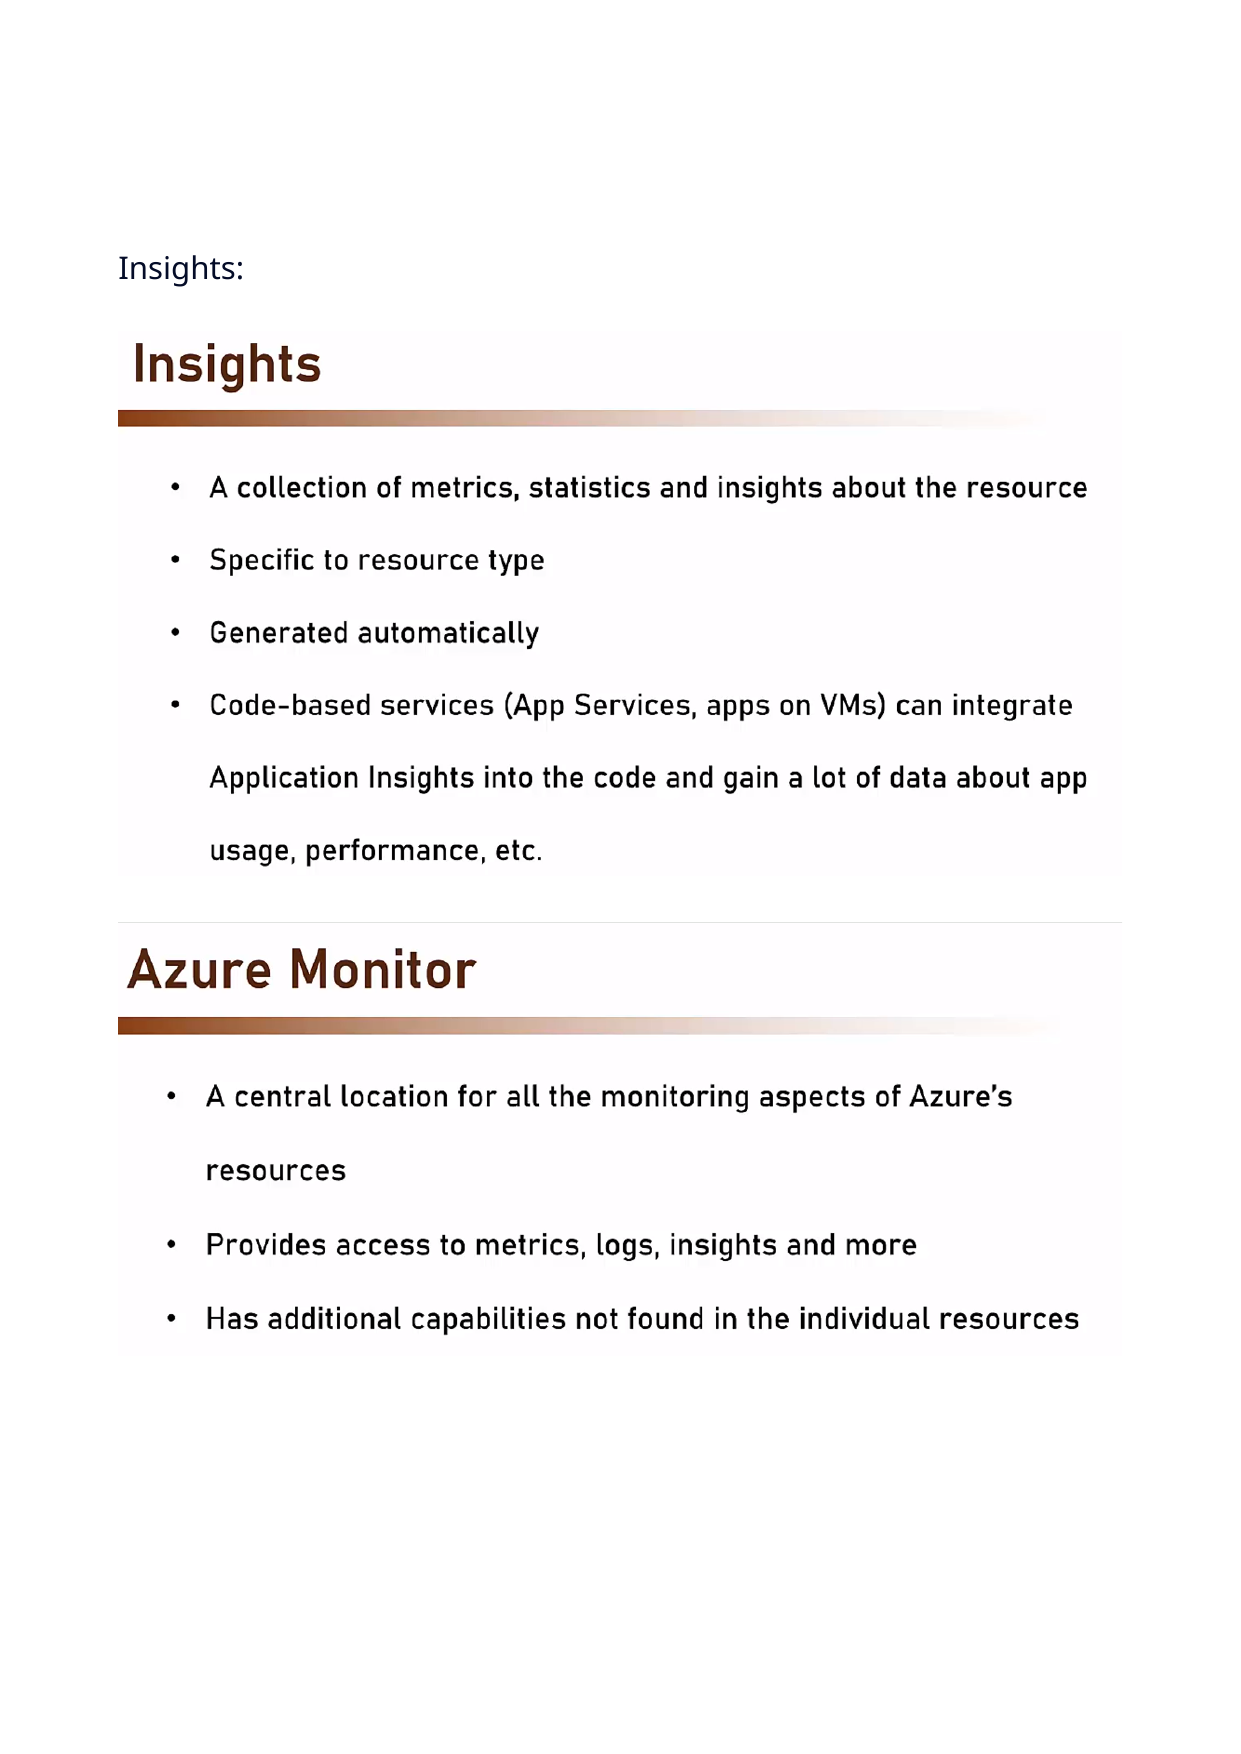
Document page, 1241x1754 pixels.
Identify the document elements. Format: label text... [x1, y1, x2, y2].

text Insights: [118, 246, 1122, 288]
picture [118, 331, 1123, 876]
picture [118, 918, 1123, 1356]
